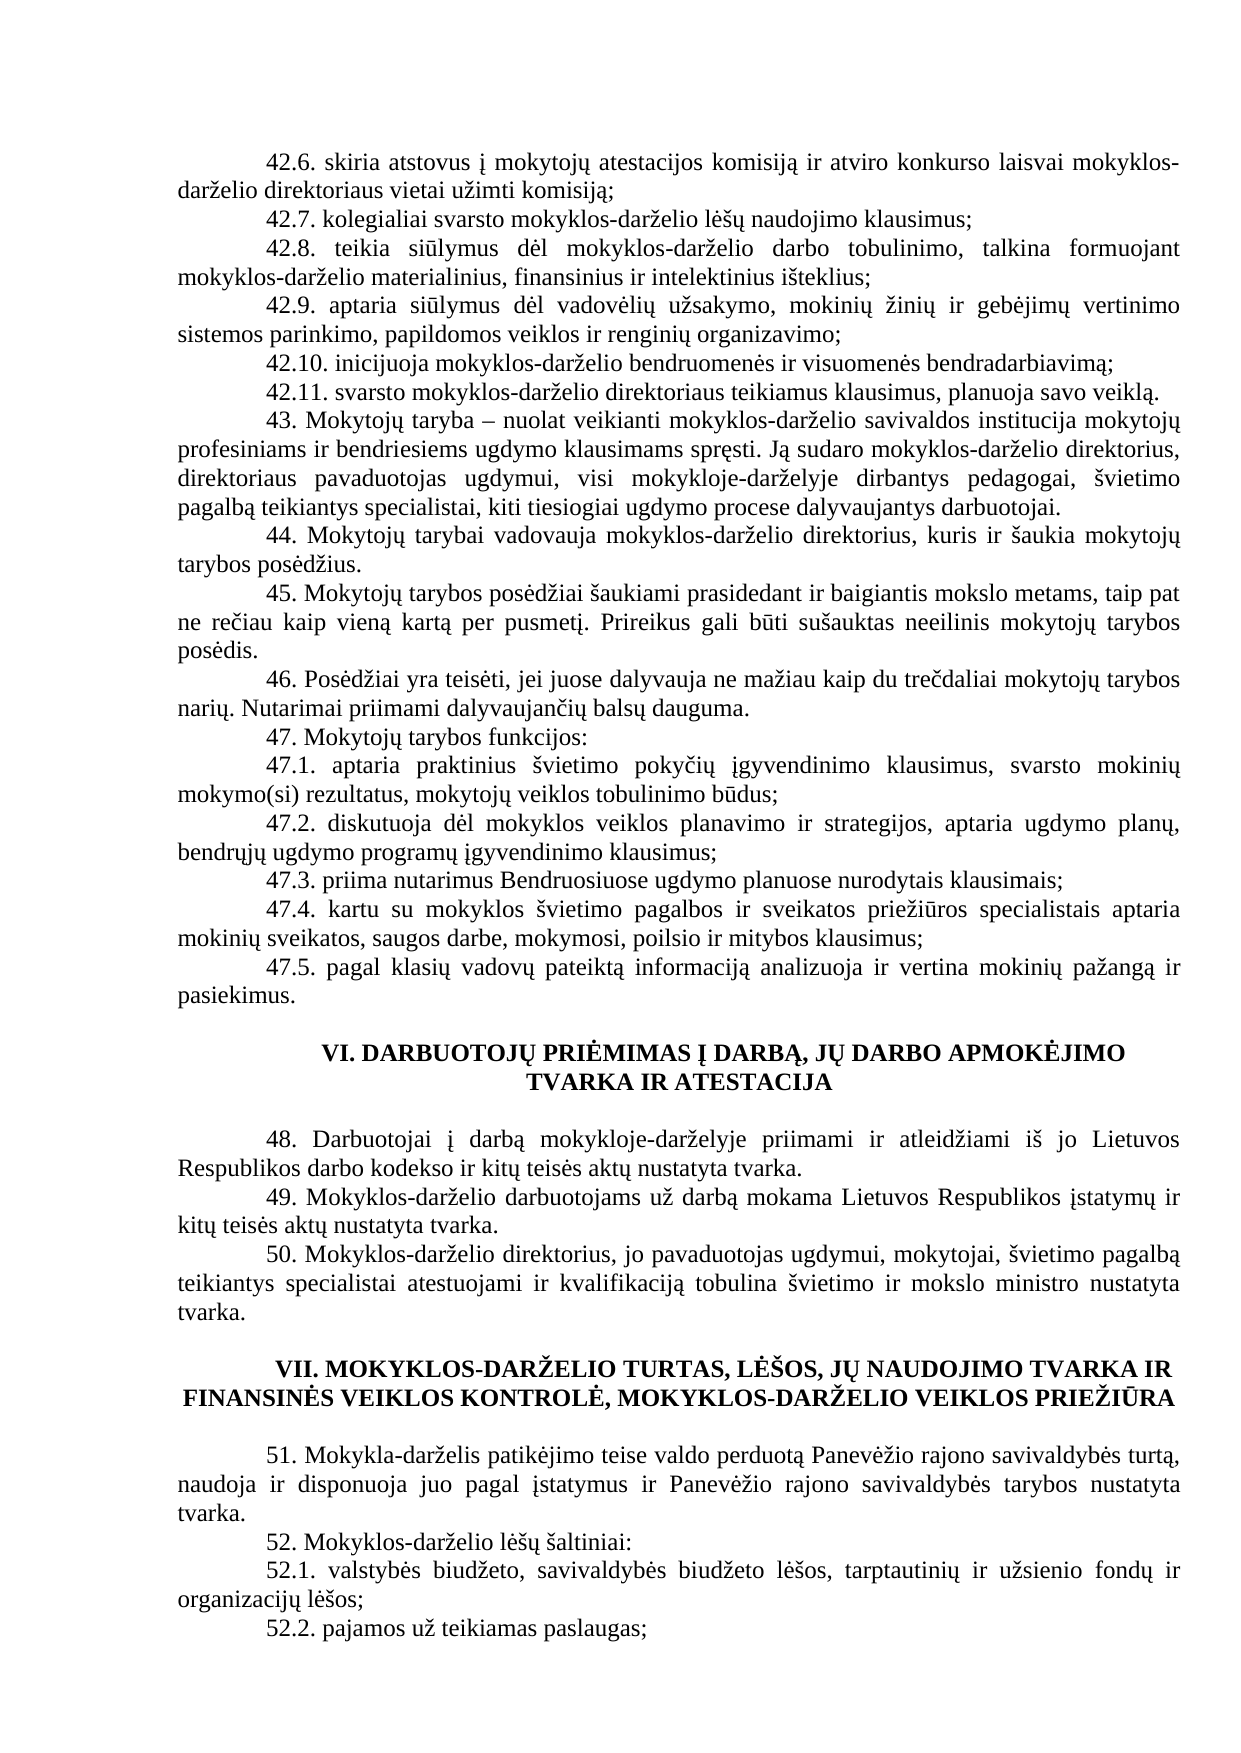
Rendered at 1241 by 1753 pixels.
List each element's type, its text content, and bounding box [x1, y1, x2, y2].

text 47. Mokytojų tarybos funkcijos: [177, 722, 1181, 751]
text 47.3. priima nutarimus Bendruosiuose ugdymo planuose nurodytais klausimais; [177, 866, 1181, 894]
text 42.10. inicijuoja mokyklos-darželio bendruomenės ir visuomenės bendradarbiavimą; [177, 348, 1181, 377]
text 42.6. skiria atstovus į mokytojų atestacijos komisiją ir atviro konkurso laisvai mokyklos-darželio direktoriaus vietai užimti komisiją; [177, 147, 1181, 204]
text 42.11. svarsto mokyklos-darželio direktoriaus teikiamus klausimus, planuoja savo veiklą. [177, 377, 1181, 406]
text 47.2. diskutuoja dėl mokyklos veiklos planavimo ir strategijos, aptaria ugdymo planų, bendrųjų ugdymo programų įgyvendinimo klausimus; [177, 808, 1181, 866]
text 47.4. kartu su mokyklos švietimo pagalbos ir sveikatos priežiūros specialistais aptaria mokinių sveikatos, saugos darbe, mokymosi, poilsio ir mitybos klausimus; [177, 894, 1181, 952]
text VII. MOKYKLOS-DARŽELIO TURTAS, LĖŠOS, JŲ NAUDOJIMO TVARKA IR FINANSINĖS VEIKLOS KONTROLĖ, MOKYKLOS-DARŽELIO VEIKLOS PRIEŽIŪRA [177, 1354, 1181, 1412]
text 51. Mokykla-darželis patikėjimo teise valdo perduotą Panevėžio rajono savivaldybės turtą, naudoja ir disponuoja juo pagal įstatymus ir Panevėžio rajono savivaldybės tarybos nustatyta tvarka. [177, 1441, 1181, 1527]
text 49. Mokyklos-darželio darbuotojams už darbą mokama Lietuvos Respublikos įstatymų ir kitų teisės aktų nustatyta tvarka. [177, 1182, 1181, 1239]
text 44. Mokytojų tarybai vadovauja mokyklos-darželio direktorius, kuris ir šaukia mokytojų tarybos posėdžius. [177, 521, 1181, 578]
text VI. DARBUOTOJŲ PRIĖMIMAS Į DARBĄ, JŲ DARBO APMOKĖJIMO TVARKA IR ATESTACIJA [177, 1038, 1181, 1096]
text 42.9. aptaria siūlymus dėl vadovėlių užsakymo, mokinių žinių ir gebėjimų vertinimo sistemos parinkimo, papildomos veiklos ir renginių organizavimo; [177, 291, 1181, 348]
text 52.1. valstybės biudžeto, savivaldybės biudžeto lėšos, tarptautinių ir užsienio fondų ir organizacijų lėšos; [177, 1556, 1181, 1613]
text 45. Mokytojų tarybos posėdžiai šaukiami prasidedant ir baigiantis mokslo metams, taip pat ne rečiau kaip vieną kartą per pusmetį. Prireikus gali būti sušauktas neeilinis mokytojų tarybos posėdis. [177, 578, 1181, 664]
text 47.5. pagal klasių vadovų pateiktą informaciją analizuoja ir vertina mokinių pažangą ir pasiekimus. [177, 952, 1181, 1009]
text 42.7. kolegialiai svarsto mokyklos-darželio lėšų naudojimo klausimus; [177, 204, 1181, 233]
text 47.1. aptaria praktinius švietimo pokyčių įgyvendinimo klausimus, svarsto mokinių mokymo(si) rezultatus, mokytojų veiklos tobulinimo būdus; [177, 751, 1181, 808]
text 46. Posėdžiai yra teisėti, jei juose dalyvauja ne mažiau kaip du trečdaliai mokytojų tarybos narių. Nutarimai priimami dalyvaujančių balsų dauguma. [177, 664, 1181, 722]
text 52.2. pajamos už teikiamas paslaugas; [177, 1613, 1181, 1642]
text 43. Mokytojų taryba – nuolat veikianti mokyklos-darželio savivaldos institucija mokytojų profesiniams ir bendriesiems ugdymo klausimams spręsti. Ją sudaro mokyklos-darželio direktorius, direktoriaus pavaduotojas ugdymui, visi mokykloje-darželyje dirbantys pedagogai, švietimo pagalbą teikiantys specialistai, kiti tiesiogiai ugdymo procese dalyvaujantys darbuotojai. [177, 406, 1181, 521]
text 50. Mokyklos-darželio direktorius, jo pavaduotojas ugdymui, mokytojai, švietimo pagalbą teikiantys specialistai atestuojami ir kvalifikaciją tobulina švietimo ir mokslo ministro nustatyta tvarka. [177, 1239, 1181, 1326]
text 48. Darbuotojai į darbą mokykloje-darželyje priimami ir atleidžiami iš jo Lietuvos Respublikos darbo kodekso ir kitų teisės aktų nustatyta tvarka. [177, 1124, 1181, 1182]
text 42.8. teikia siūlymus dėl mokyklos-darželio darbo tobulinimo, talkina formuojant mokyklos-darželio materialinius, finansinius ir intelektinius išteklius; [177, 233, 1181, 291]
text 52. Mokyklos-darželio lėšų šaltiniai: [177, 1527, 1181, 1556]
